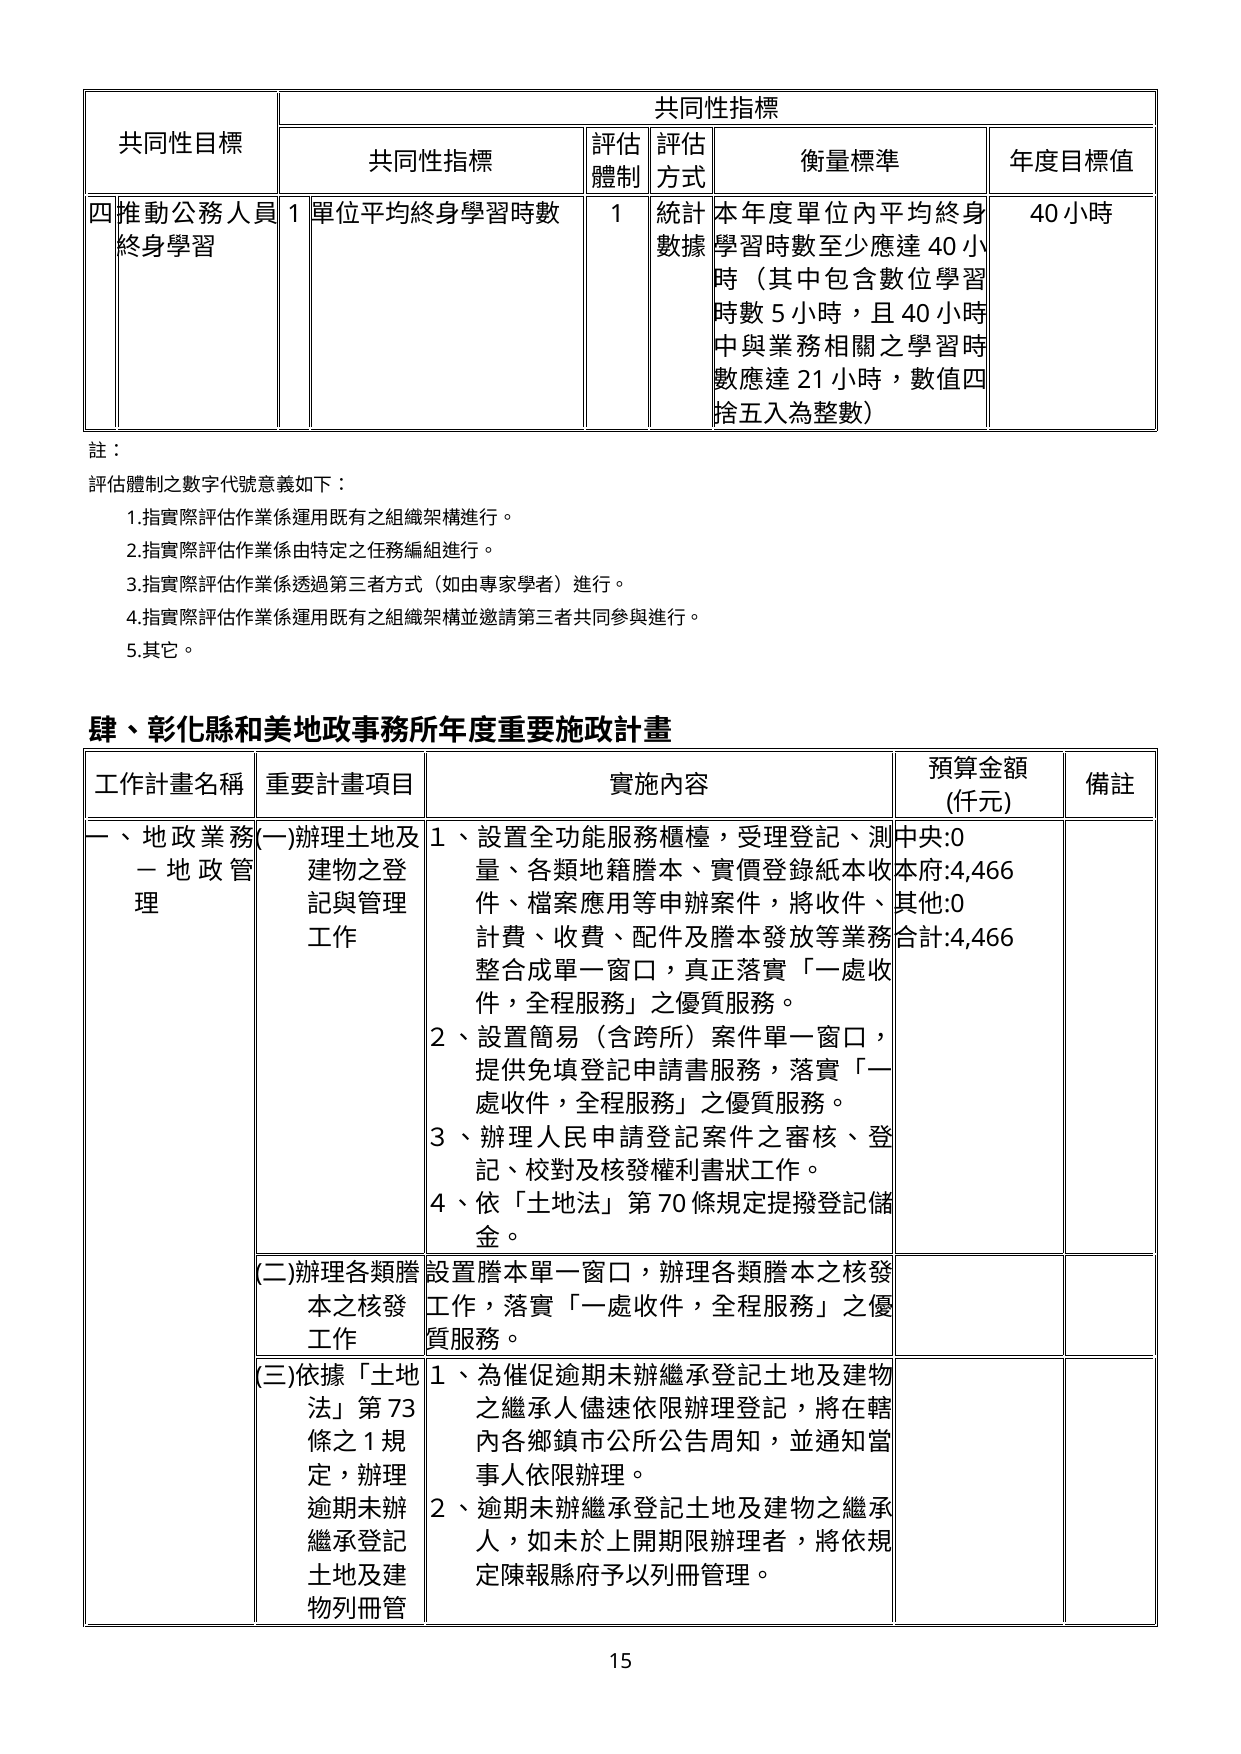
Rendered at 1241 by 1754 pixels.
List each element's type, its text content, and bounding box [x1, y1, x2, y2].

table_cell 設置謄本單一窗口，辦理各類謄本之核發工作，落實「一處收件，全程服務」之優質服務。 [427, 1256, 892, 1355]
text 註： [89, 432, 1152, 464]
table_cell 一、地政業務－地政管理 [84, 817, 255, 1624]
table_header 共同性目標 [84, 90, 278, 193]
table_cell [896, 1256, 1063, 1355]
table_cell [1064, 817, 1156, 1253]
table_header 實施內容 [427, 752, 892, 817]
table_cell (二)辦理各類謄本之核發工作 [257, 1256, 424, 1355]
text 評估體制之數字代號意義如下： [89, 464, 1152, 498]
table_cell 四 [84, 193, 117, 429]
table_cell 衡量標準 [715, 128, 986, 193]
table_header 工作計畫名稱 [84, 749, 255, 817]
table_header 預算金額 (仟元) [894, 749, 1064, 817]
table_cell 1 [278, 193, 310, 429]
table_cell 年度目標值 [988, 124, 1156, 193]
table_cell [1064, 1355, 1156, 1624]
table_cell [1064, 1253, 1156, 1355]
table_cell [894, 1359, 1064, 1624]
table_cell １、設置全功能服務櫃檯，受理登記、測量、各類地籍謄本、實價登錄紙本收件、檔案應用等申辦案件，將收件、計費、收費、配件及謄本發放等業務整合成單一窗口，真正落實「一處收件，全程服務」之優質服務。 ２、設置簡易（含跨所）案件單一窗口，提供免填登記申請書服務，落實「一處收件，全程服務」之優質服務。 ３、辦理人民申請登記案件之審核、登記、校對及核發權利書狀工作。 ４、依「土地法」第70條規定提撥登記儲金。 [427, 821, 892, 1253]
text 肆、彰化縣和美地政事務所年度重要施政計畫 [89, 707, 1152, 748]
text 2.指實際評估作業係由特定之任務編組進行。 [89, 531, 1152, 564]
table_cell 統計數據 [649, 193, 713, 429]
table_cell (一)辦理土地及建物之登記與管理工作 [257, 821, 424, 1253]
text 1.指實際評估作業係運用既有之組織架構進行。 [89, 498, 1152, 531]
table_cell 本年度單位內平均終身學習時數至少應達40小時（其中包含數位學習時數5小時，且40小時中與業務相關之學習時數應達21小時，數值四捨五入為整數） [713, 193, 988, 429]
table_header 共同性指標 [278, 90, 1156, 124]
table_cell 40小時 [988, 193, 1156, 429]
table_cell 1 [585, 197, 649, 429]
table_cell (三)依據「土地法」第73條之1規定，辦理逾期未辦繼承登記土地及建物列冊管 [255, 1359, 425, 1624]
text 3.指實際評估作業係透過第三者方式（如由專家學者）進行。 [89, 564, 1152, 598]
table_cell 中央:0 本府:4,466 其他:0 合計:4,466 [896, 821, 1063, 1253]
table_cell 單位平均終身學習時數 [310, 194, 584, 429]
text 5.其它。 [89, 631, 1152, 664]
table_cell 推動公務人員終身學習 [117, 197, 278, 429]
table_cell 評估 方式 [651, 128, 712, 193]
text 4.指實際評估作業係運用既有之組織架構並邀請第三者共同參與進行。 [89, 598, 1152, 631]
table_cell 評估 體制 [587, 128, 648, 193]
table_cell 共同性指標 [280, 128, 583, 193]
table_header 重要計畫項目 [255, 749, 425, 817]
table_header 備註 [1066, 752, 1155, 817]
table_cell １、為催促逾期未辦繼承登記土地及建物之繼承人儘速依限辦理登記，將在轄內各鄉鎮市公所公告周知，並通知當事人依限辦理。 ２、逾期未辦繼承登記土地及建物之繼承人，如未於上開期限辦理者，將依規定陳報縣府予以列冊管理。 [425, 1355, 893, 1624]
